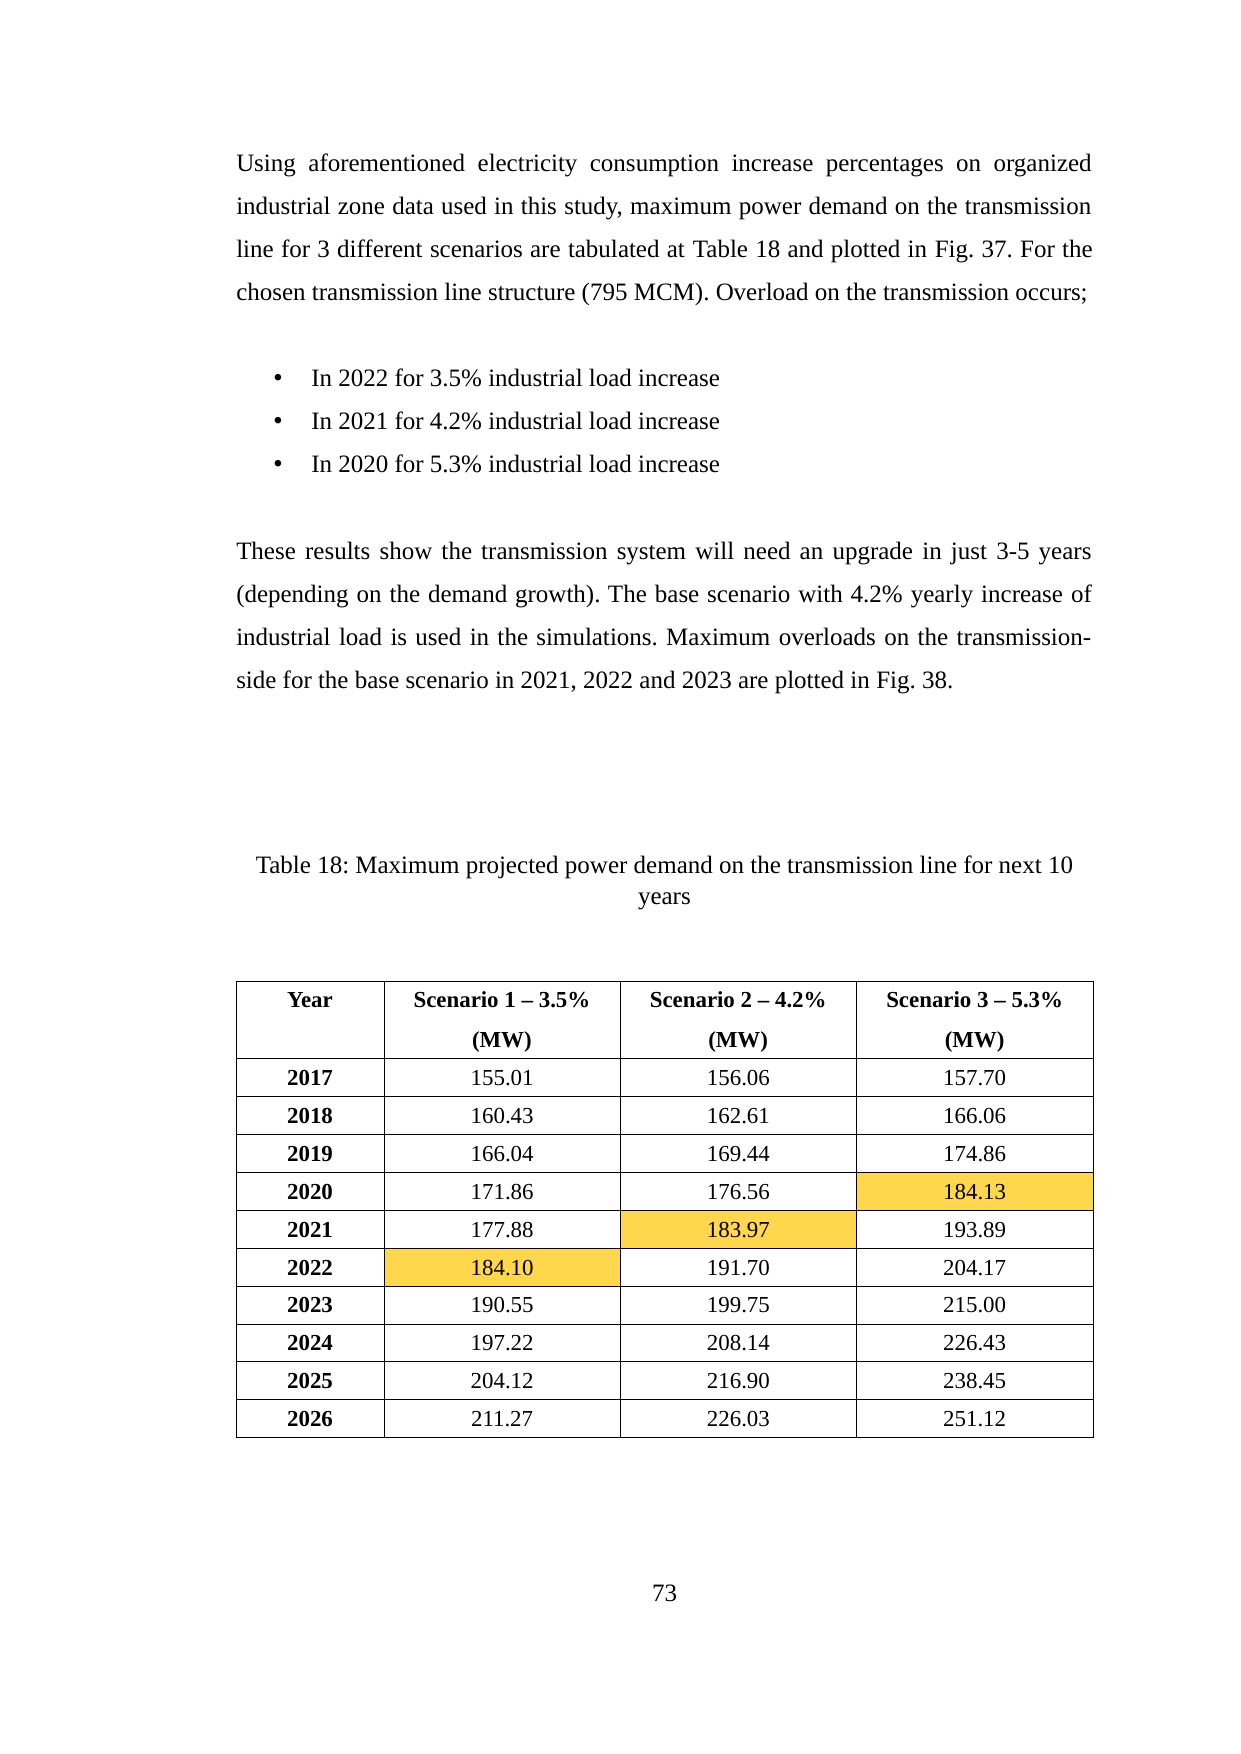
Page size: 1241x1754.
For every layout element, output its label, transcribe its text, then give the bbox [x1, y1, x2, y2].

table_cell 216.90 [621, 1362, 856, 1399]
table_cell 197.22 [385, 1325, 620, 1361]
table_cell 184.10 [385, 1249, 620, 1286]
text Using aforementioned electricity consumption increase percentages on organized industrial zone data used in this study, maximum power demand on the transmission line for 3 different scenarios are tabulated at Table 18 and plotted in Fig. 37. For the chosen transmission line structure (795 MCM). Overload on the transmission occurs; [236, 148, 1093, 306]
table_cell 169.44 [621, 1135, 856, 1172]
table_cell 2022 [237, 1249, 384, 1286]
table_cell 211.27 [385, 1400, 620, 1437]
table_cell 2026 [237, 1400, 384, 1437]
table_cell 177.88 [385, 1211, 620, 1248]
table_cell 155.01 [385, 1059, 620, 1096]
table_cell 2017 [237, 1059, 384, 1096]
table_cell 171.86 [385, 1173, 620, 1210]
table_cell 215.00 [857, 1287, 1093, 1323]
table_cell 204.12 [385, 1362, 620, 1399]
table_cell 160.43 [385, 1097, 620, 1134]
table_cell 184.13 [857, 1173, 1093, 1210]
table_cell 2023 [237, 1287, 384, 1323]
table_cell 2025 [237, 1362, 384, 1399]
table_header Scenario 1 – 3.5% (MW) [385, 982, 620, 1058]
list In 2020 for 5.3% industrial load increase [273, 449, 1093, 478]
table_cell 204.17 [857, 1249, 1093, 1286]
table_cell 176.56 [621, 1173, 856, 1210]
table_cell 208.14 [621, 1325, 856, 1361]
text These results show the transmission system will need an upgrade in just 3-5 years (depending on the demand growth). The base scenario with 4.2% yearly increase of industrial load is used in the simulations. Maximum overloads on the transmission-side for the base scenario in 2021, 2022 and 2023 are plotted in Fig. 38. [236, 536, 1093, 694]
table_cell 238.45 [857, 1362, 1093, 1399]
table_cell 166.04 [385, 1135, 620, 1172]
table_header Scenario 2 – 4.2% (MW) [621, 982, 856, 1058]
table_cell 251.12 [857, 1400, 1093, 1437]
table_cell 190.55 [385, 1287, 620, 1323]
table_cell 174.86 [857, 1135, 1093, 1172]
table_cell 2020 [237, 1173, 384, 1210]
list In 2022 for 3.5% industrial load increase [273, 363, 1093, 392]
table_cell 2018 [237, 1097, 384, 1134]
table_cell 226.43 [857, 1325, 1093, 1361]
table_cell 191.70 [621, 1249, 856, 1286]
table_cell 157.70 [857, 1059, 1093, 1096]
table_cell 199.75 [621, 1287, 856, 1323]
table_cell 2021 [237, 1211, 384, 1248]
table_cell 166.06 [857, 1097, 1093, 1134]
table_cell 162.61 [621, 1097, 856, 1134]
table_cell 156.06 [621, 1059, 856, 1096]
text Table 18: Maximum projected power demand on the transmission line for next 10 years [236, 850, 1093, 910]
table_cell 2024 [237, 1325, 384, 1361]
table_cell 2019 [237, 1135, 384, 1172]
table_cell 226.03 [621, 1400, 856, 1437]
list In 2021 for 4.2% industrial load increase [273, 406, 1093, 435]
table_header Scenario 3 – 5.3%(MW) [857, 982, 1093, 1058]
table_header Year [237, 982, 384, 1058]
table_cell 183.97 [621, 1211, 856, 1248]
table_cell 193.89 [857, 1211, 1093, 1248]
